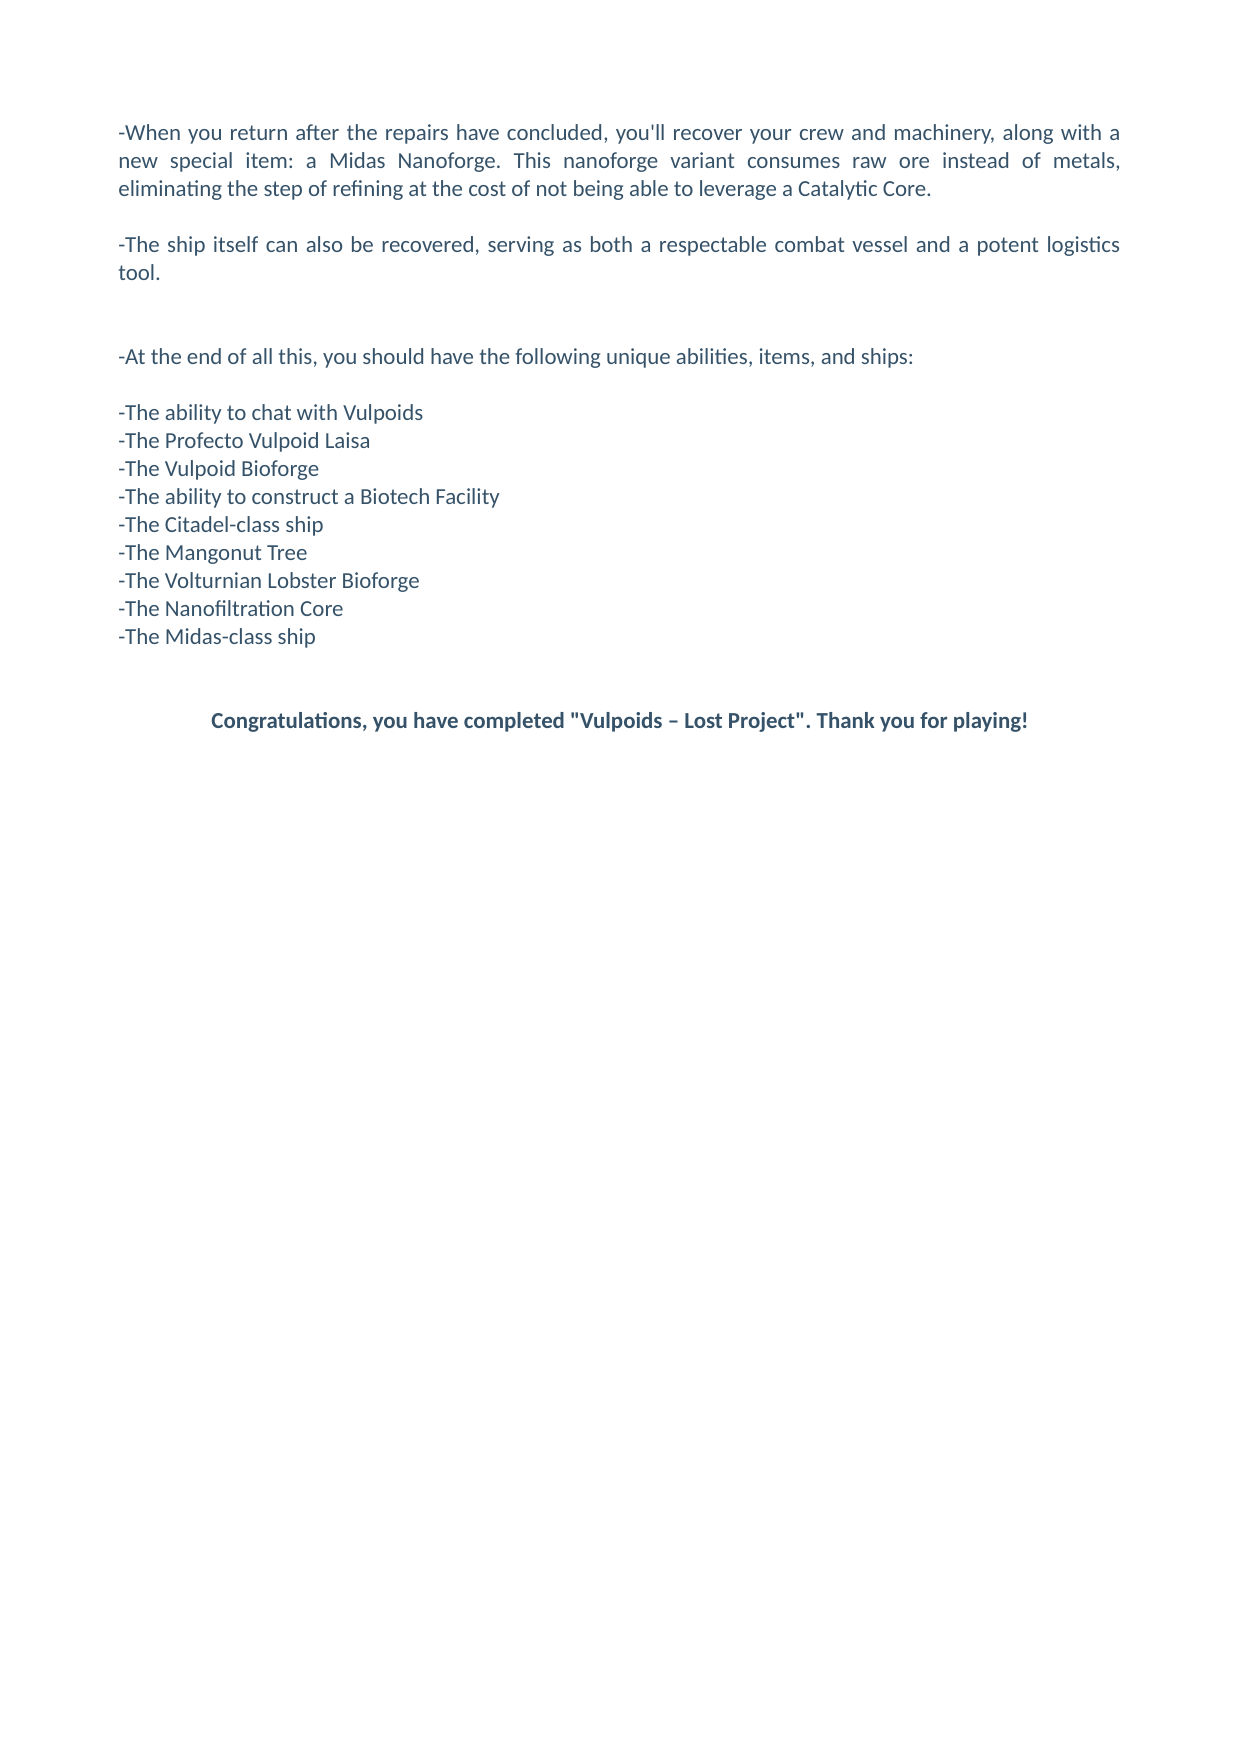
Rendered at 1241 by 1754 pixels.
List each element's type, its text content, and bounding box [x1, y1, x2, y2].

text Congratulations, you have completed "Vulpoids – Lost Project". Thank you for playing! [118, 707, 1122, 734]
text -The Midas-class ship [118, 622, 1122, 651]
text -The Profecto Vulpoid Laisa [118, 426, 1122, 454]
text -The Mangonut Tree [118, 538, 1122, 566]
text -The Nanofiltration Core [118, 594, 1122, 622]
text -The ship itself can also be recovered, serving as both a respectable combat vessel and a potent logistics tool. [118, 230, 1122, 286]
text -The Vulpoid Bioforge [118, 454, 1122, 482]
text -When you return after the repairs have concluded, you'll recover your crew and machinery, along with a new special item: a Midas Nanoforge. This nanoforge variant consumes raw ore instead of metals, eliminating the step of refining at the cost of not being able to leverage a Catalytic Core. [118, 118, 1122, 202]
text -The Citadel-class ship [118, 510, 1122, 538]
text -The ability to chat with Vulpoids [118, 398, 1122, 426]
text -The ability to construct a Biotech Facility [118, 482, 1122, 510]
text -The Volturnian Lobster Bioforge [118, 566, 1122, 594]
text -At the end of all this, you should have the following unique abilities, items, and ships: [118, 342, 1122, 370]
